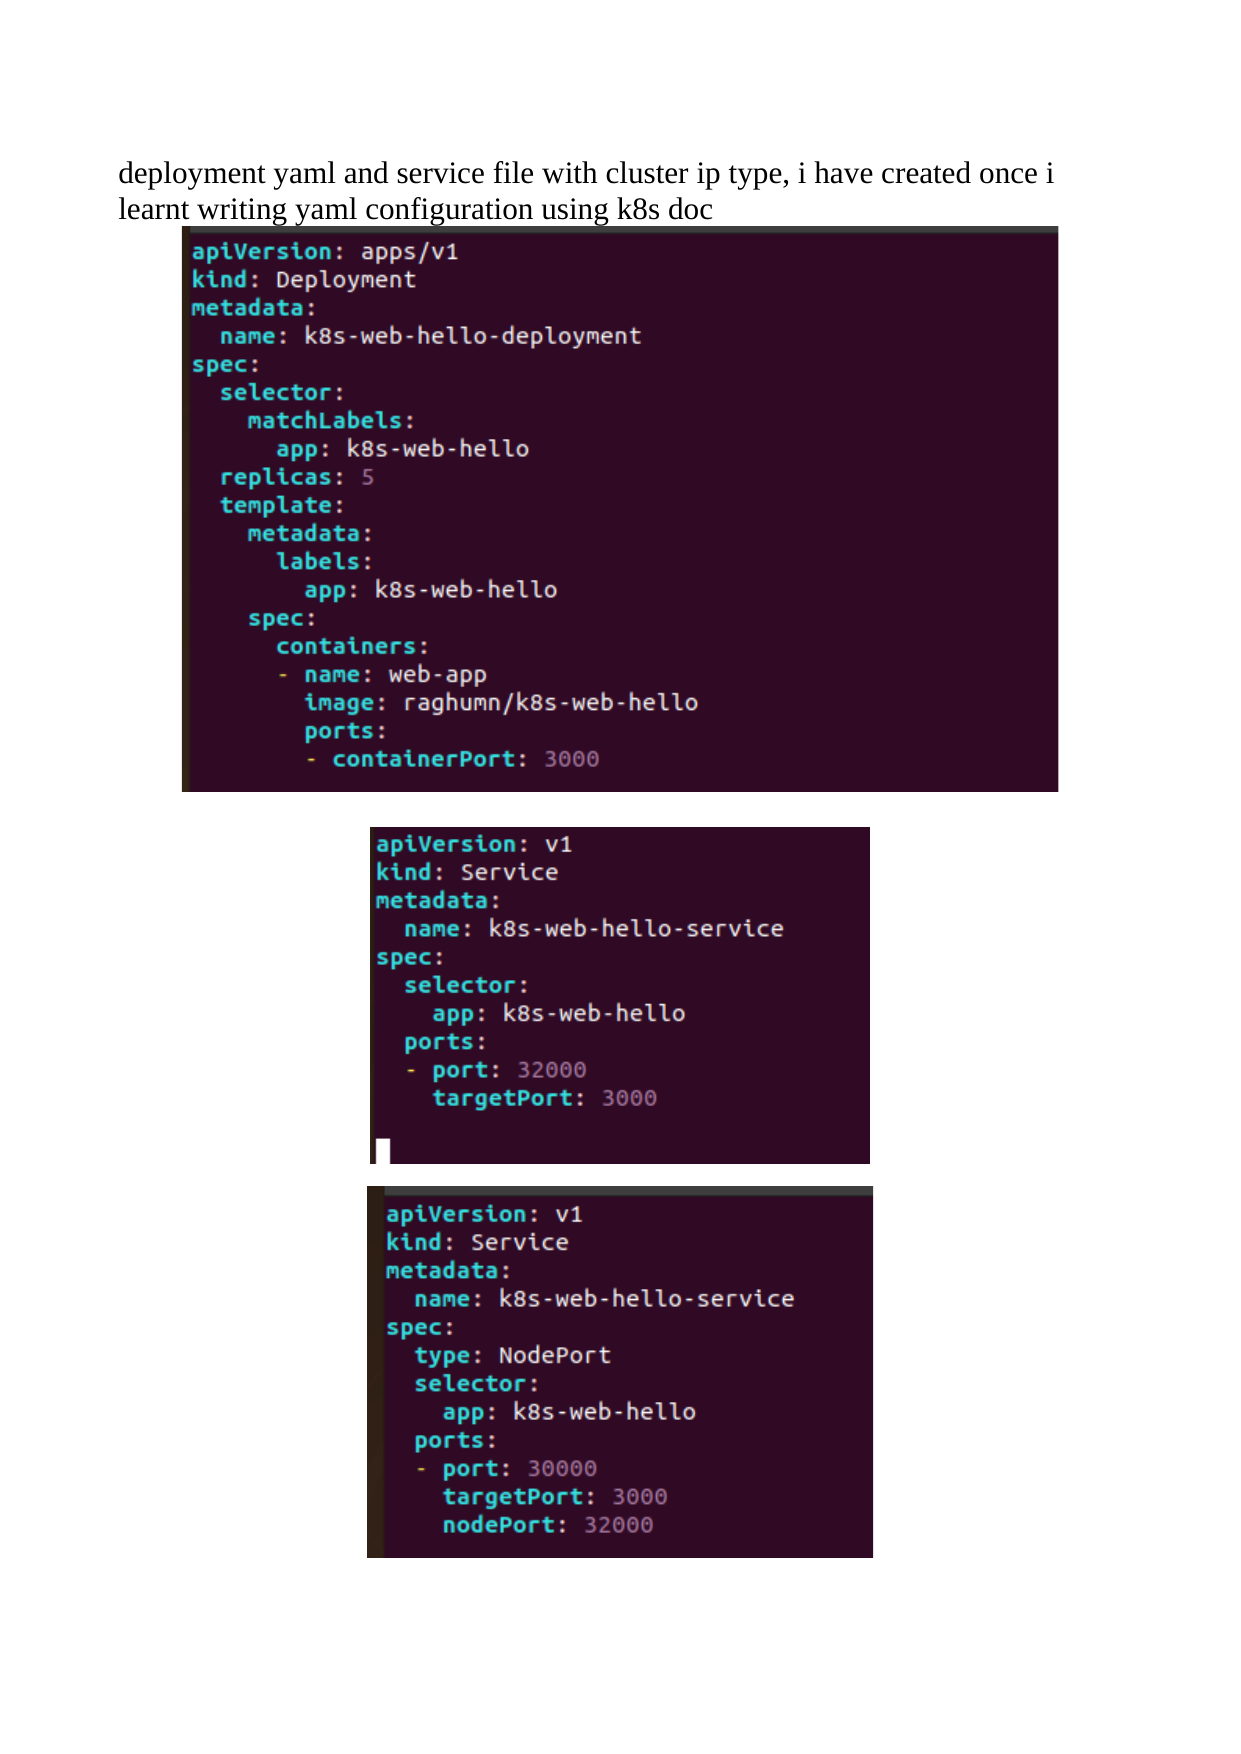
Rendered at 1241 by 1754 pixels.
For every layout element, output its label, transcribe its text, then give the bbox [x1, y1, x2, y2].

picture [181, 226, 1059, 792]
picture [367, 1186, 874, 1558]
text deployment yaml and service file with cluster ip type, i have created once i learnt writing yaml configuration using k8s doc [118, 154, 1122, 226]
picture [370, 827, 870, 1164]
